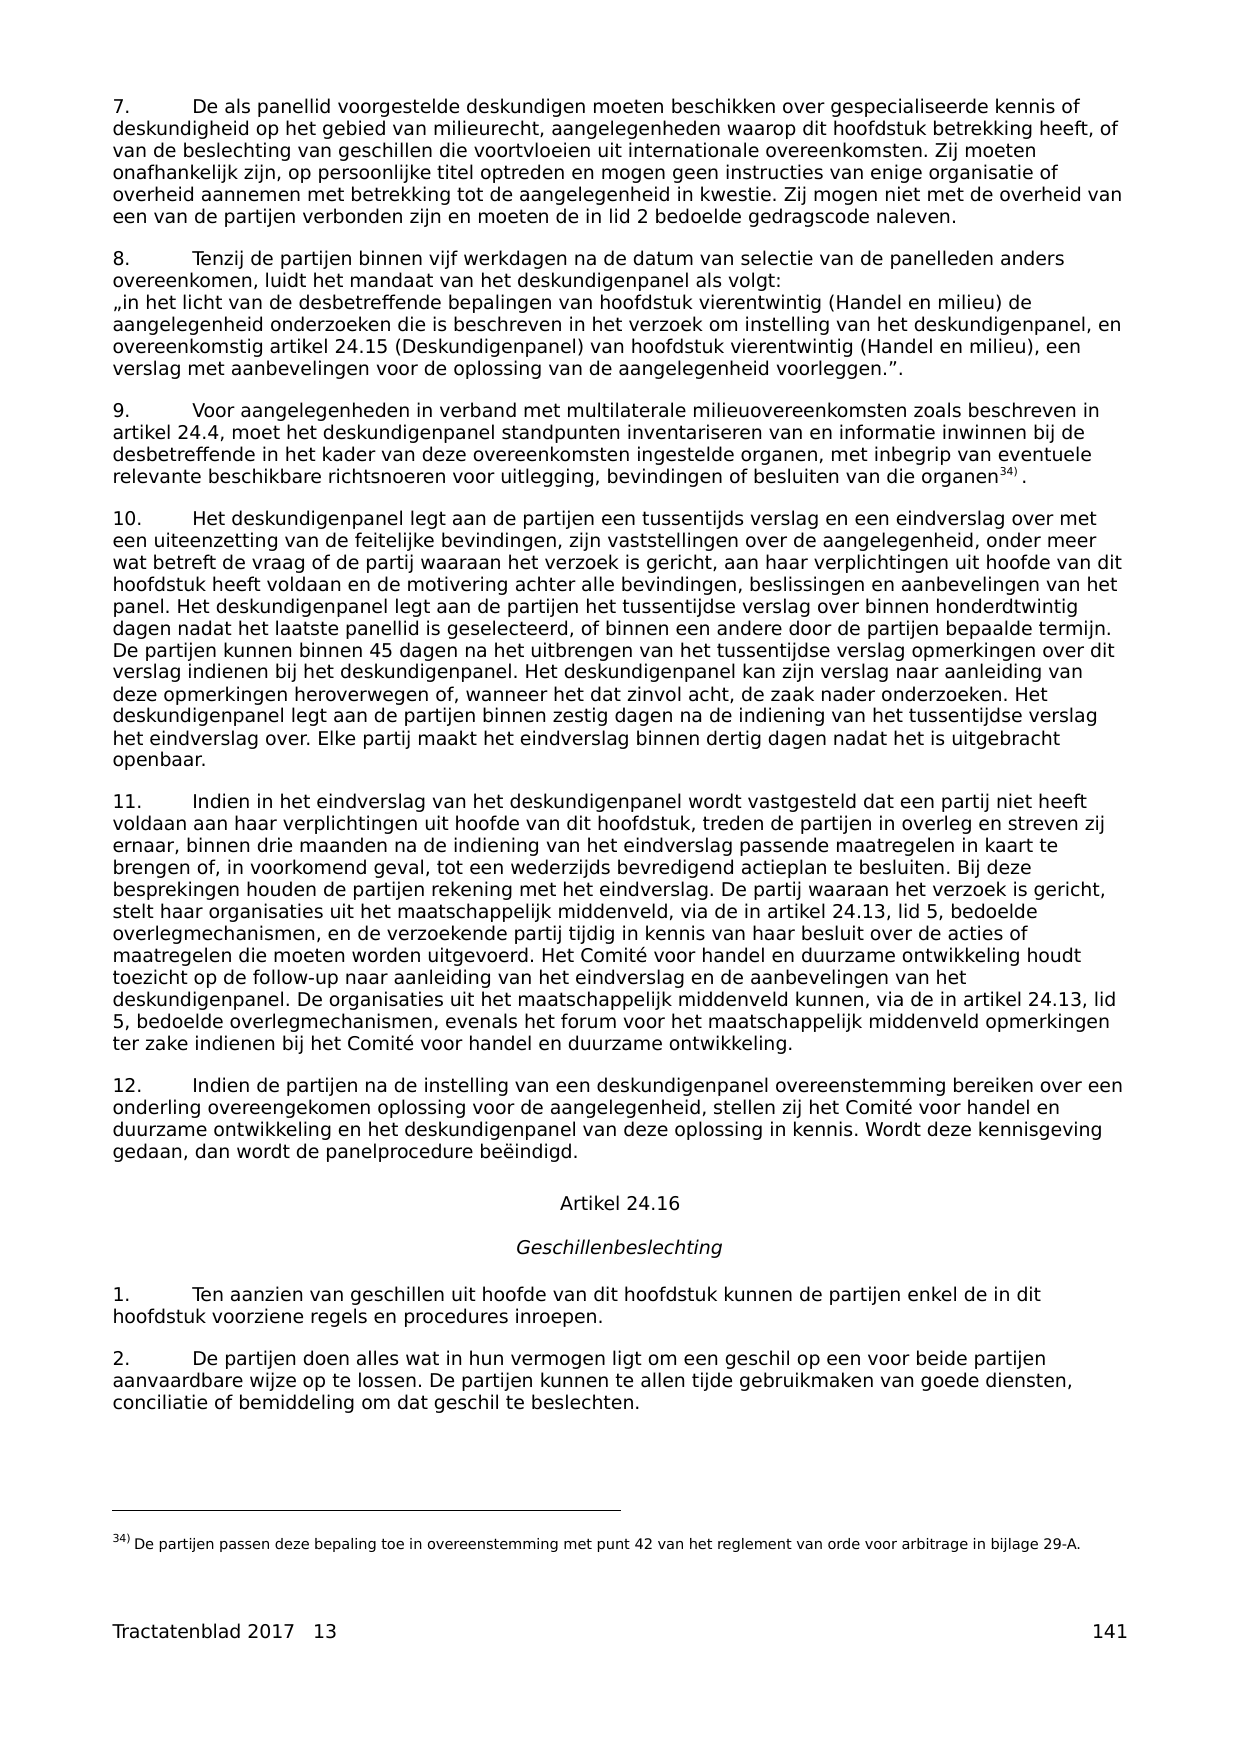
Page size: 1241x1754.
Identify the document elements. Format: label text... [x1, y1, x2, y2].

subtitle Artikel 24.16 Geschillenbeslechting [112, 1193, 1128, 1259]
text 2. De partijen doen alles wat in hun vermogen ligt om een geschil op een voor beide partijen aanvaardbare wijze op te lossen. De partijen kunnen te allen tijde gebruikmaken van goede diensten, conciliatie of bemiddeling om dat geschil te beslechten. [112, 1348, 1128, 1414]
text De partijen passen deze bepaling toe in overeenstemming met punt 42 van het reglement van orde voor arbitrage in bijlage 29-A. [112, 1532, 1128, 1554]
text 12. Indien de partijen na de instelling van een deskundigenpanel overeenstemming bereiken over een onderling overeengekomen oplossing voor de aangelegenheid, stellen zij het Comité voor handel en duurzame ontwikkeling en het deskundigenpanel van deze oplossing in kennis. Wordt deze kennisgeving gedaan, dan wordt de panelprocedure beëindigd. [112, 1075, 1128, 1163]
text 11. Indien in het eindverslag van het deskundigenpanel wordt vastgesteld dat een partij niet heeft voldaan aan haar verplichtingen uit hoofde van dit hoofdstuk, treden de partijen in overleg en streven zij ernaar, binnen drie maanden na de indiening van het eindverslag passende maatregelen in kaart te brengen of, in voorkomend geval, tot een wederzijds bevredigend actieplan te besluiten. Bij deze besprekingen houden de partijen rekening met het eindverslag. De partij waaraan het verzoek is gericht, stelt haar organisaties uit het maatschappelijk middenveld, via de in artikel 24.13, lid 5, bedoelde overlegmechanismen, en de verzoekende partij tijdig in kennis van haar besluit over de acties of maatregelen die moeten worden uitgevoerd. Het Comité voor handel en duurzame ontwikkeling houdt toezicht op de follow-up naar aanleiding van het eindverslag en de aanbevelingen van het deskundigenpanel. De organisaties uit het maatschappelijk middenveld kunnen, via de in artikel 24.13, lid 5, bedoelde overlegmechanismen, evenals het forum voor het maatschappelijk middenveld opmerkingen ter zake indienen bij het Comité voor handel en duurzame ontwikkeling. [112, 791, 1128, 1055]
text 8. Tenzij de partijen binnen vijf werkdagen na de datum van selectie van de panelleden anders overeenkomen, luidt het mandaat van het deskundigenpanel als volgt: [112, 248, 1128, 292]
text „in het licht van de desbetreffende bepalingen van hoofdstuk vierentwintig (Handel en milieu) de aangelegenheid onderzoeken die is beschreven in het verzoek om instelling van het deskundigenpanel, en overeenkomstig artikel 24.15 (Deskundigenpanel) van hoofdstuk vierentwintig (Handel en milieu), een verslag met aanbevelingen voor de oplossing van de aangelegenheid voorleggen.”. [112, 292, 1128, 380]
text 1. Ten aanzien van geschillen uit hoofde van dit hoofdstuk kunnen de partijen enkel de in dit hoofdstuk voorziene regels en procedures inroepen. [112, 1284, 1128, 1328]
text 7. De als panellid voorgestelde deskundigen moeten beschikken over gespecialiseerde kennis of deskundigheid op het gebied van milieurecht, aangelegenheden waarop dit hoofdstuk betrekking heeft, of van de beslechting van geschillen die voortvloeien uit internationale overeenkomsten. Zij moeten onafhankelijk zijn, op persoonlijke titel optreden en mogen geen instructies van enige organisatie of overheid aannemen met betrekking tot de aangelegenheid in kwestie. Zij mogen niet met de overheid van een van de partijen verbonden zijn en moeten de in lid 2 bedoelde gedragscode naleven. [112, 96, 1128, 228]
text 10. Het deskundigenpanel legt aan de partijen een tussentijds verslag en een eindverslag over met een uiteenzetting van de feitelijke bevindingen, zijn vaststellingen over de aangelegenheid, onder meer wat betreft de vraag of de partij waaraan het verzoek is gericht, aan haar verplichtingen uit hoofde van dit hoofdstuk heeft voldaan en de motivering achter alle bevindingen, beslissingen en aanbevelingen van het panel. Het deskundigenpanel legt aan de partijen het tussentijdse verslag over binnen honderdtwintig dagen nadat het laatste panellid is geselecteerd, of binnen een andere door de partijen bepaalde termijn. De partijen kunnen binnen 45 dagen na het uitbrengen van het tussentijdse verslag opmerkingen over dit verslag indienen bij het deskundigenpanel. Het deskundigenpanel kan zijn verslag naar aanleiding van deze opmerkingen heroverwegen of, wanneer het dat zinvol acht, de zaak nader onderzoeken. Het deskundigenpanel legt aan de partijen binnen zestig dagen na de indiening van het tussentijdse verslag het eindverslag over. Elke partij maakt het eindverslag binnen dertig dagen nadat het is uitgebracht openbaar. [112, 508, 1128, 771]
text 9. Voor aangelegenheden in verband met multilaterale milieuovereenkomsten zoals beschreven in artikel 24.4, moet het deskundigenpanel standpunten inventariseren van en informatie inwinnen bij de desbetreffende in het kader van deze overeenkomsten ingestelde organen, met inbegrip van eventuele relevante beschikbare richtsnoeren voor uitlegging, bevindingen of besluiten van die organen. [112, 400, 1128, 488]
